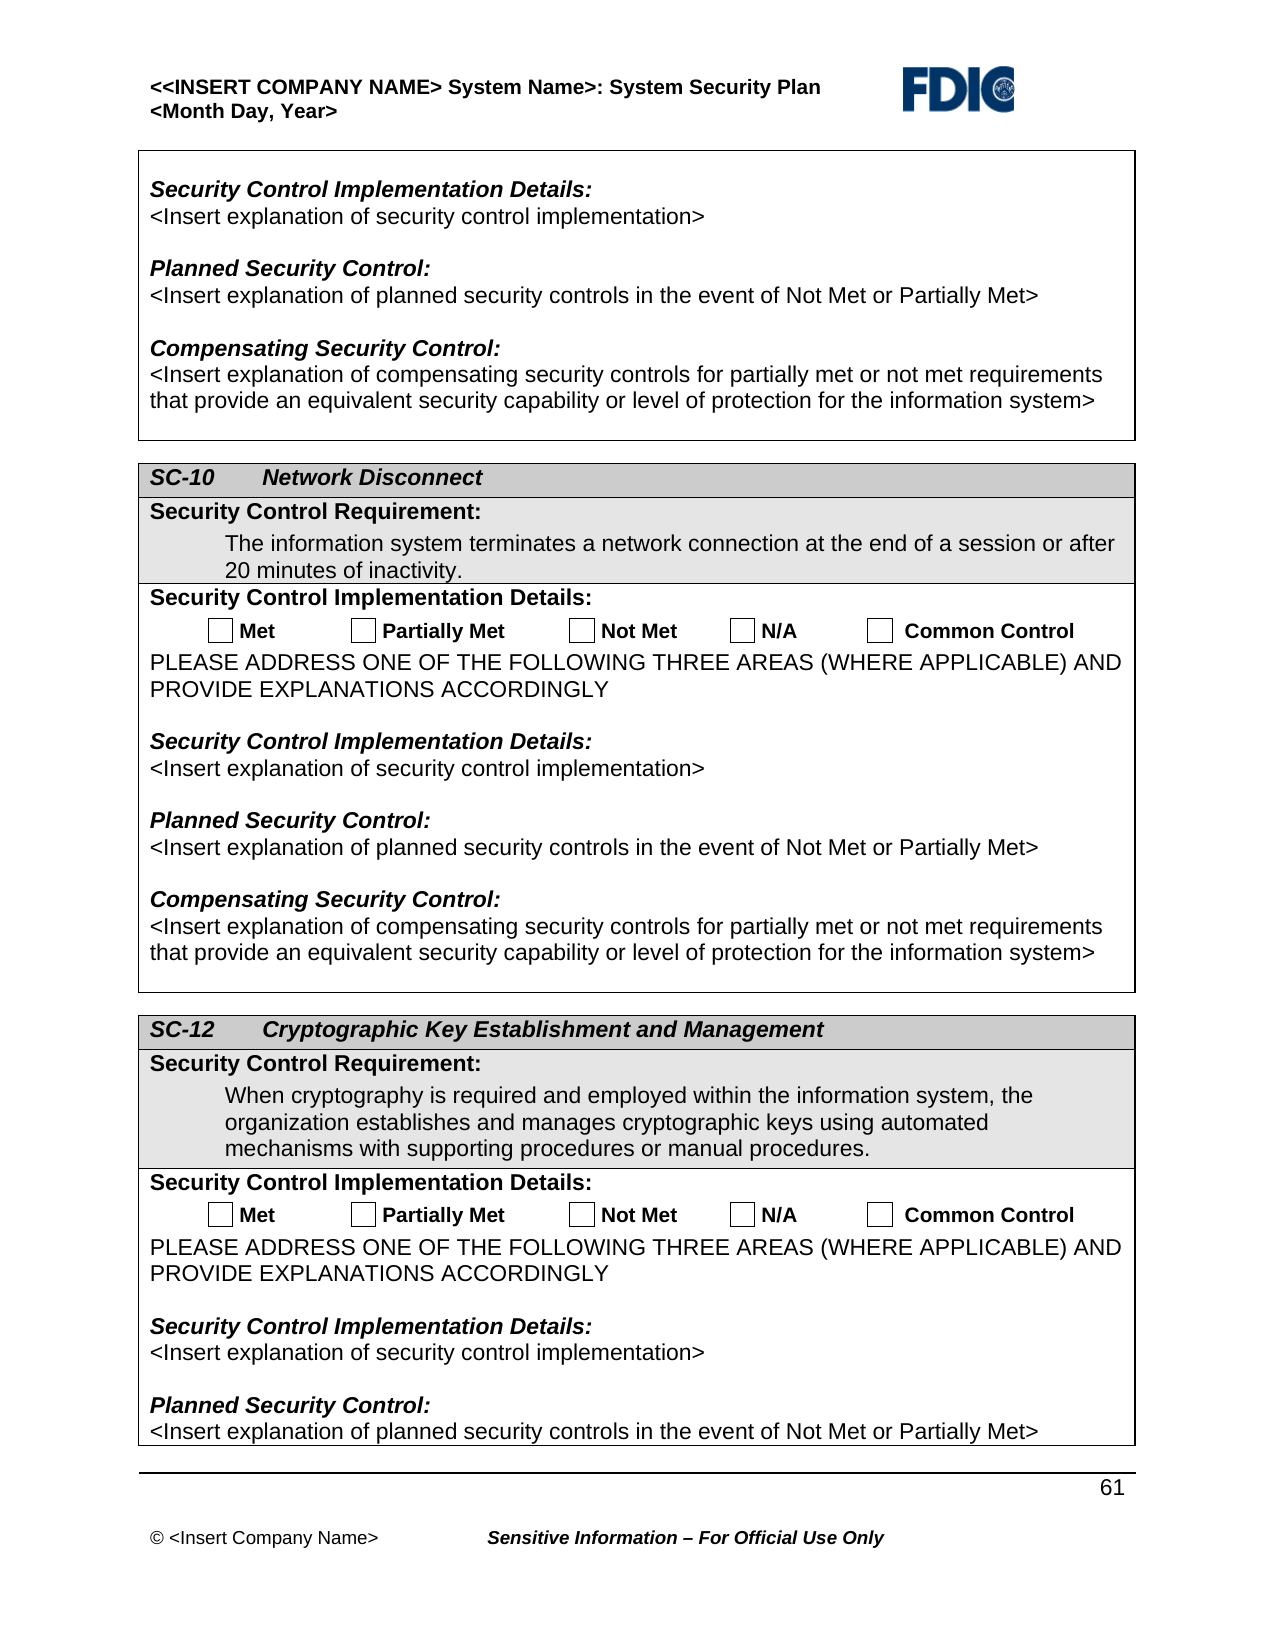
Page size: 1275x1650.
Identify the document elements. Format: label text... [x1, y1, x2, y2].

table_cell [138, 993, 1135, 1015]
table_cell PLEASE ADDRESS ONE OF THE FOLLOWING THREE AREAS (WHERE APPLICABLE) AND PROVIDE EXPLANATIONS ACCORDINGLY Security Control Implementation Details: <Insert explanation of security control implementation> Planned Security Control: <Insert explanation of planned security controls in the event of Not Met or Partially Met> Compensating Security Control: <Insert explanation of compensating security controls for partially met or not met requirements that provide an equivalent security capability or level of protection for the information system> [139, 649, 1134, 992]
table_cell SC-12 Cryptographic Key Establishment and Management [139, 1016, 1134, 1049]
table_cell Security Control Requirement: [139, 1050, 1134, 1082]
table_cell When cryptography is required and employed within the information system, the organization establishes and manages cryptographic keys using automated mechanisms with supporting procedures or manual procedures. [139, 1082, 1134, 1168]
picture [899, 60, 1021, 120]
table_cell Security Control Implementation Details: Met Partially Met Not Met N/A Common Control [139, 584, 1134, 649]
table_cell [138, 441, 1135, 463]
table_cell SC-10 Network Disconnect [139, 464, 1134, 497]
table_cell PLEASE ADDRESS ONE OF THE FOLLOWING THREE AREAS (WHERE APPLICABLE) AND PROVIDE EXPLANATIONS ACCORDINGLY Security Control Implementation Details: <Insert explanation of security control implementation> Planned Security Control: <Insert explanation of planned security controls in the event of Not Met or Partially Met> [139, 1234, 1134, 1445]
table_cell Security Control Requirement: [139, 498, 1134, 530]
table_cell The information system terminates a network connection at the end of a session or after 20 minutes of inactivity. [139, 530, 1134, 583]
table_cell Security Control Implementation Details: Met Partially Met Not Met N/A Common Control [139, 1169, 1134, 1234]
table_cell Security Control Implementation Details: <Insert explanation of security control implementation> Planned Security Control: <Insert explanation of planned security controls in the event of Not Met or Partially Met> Compensating Security Control: <Insert explanation of compensating security controls for partially met or not met requirements that provide an equivalent security capability or level of protection for the information system> [139, 151, 1134, 440]
